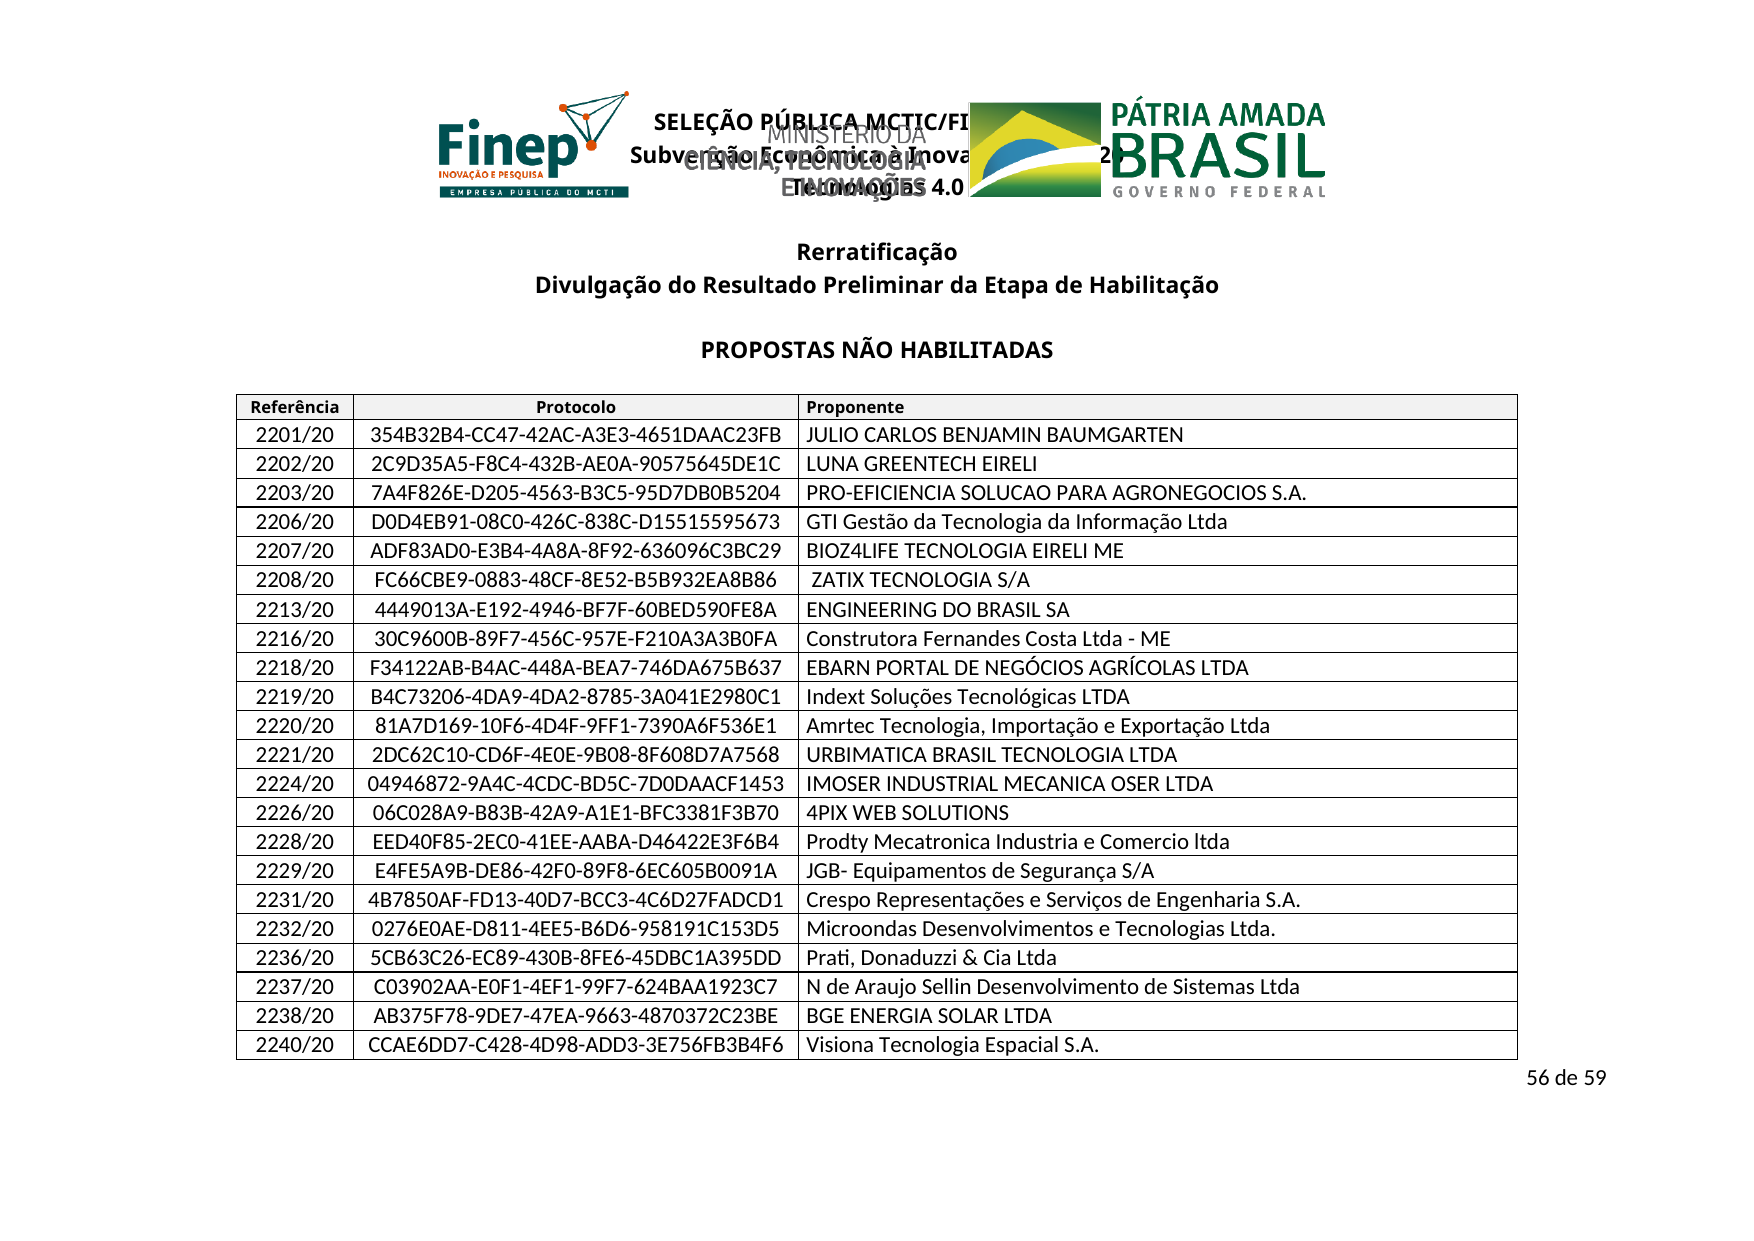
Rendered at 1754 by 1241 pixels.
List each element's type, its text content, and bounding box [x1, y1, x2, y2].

table_header Proponente [799, 395, 1517, 419]
table_cell BGE ENERGIA SOLAR LTDA [799, 1002, 1517, 1029]
table_cell PRO-EFICIENCIA SOLUCAO PARA AGRONEGOCIOS S.A. [799, 479, 1517, 506]
table_cell FC66CBE9-0883-48CF-8E52-B5B932EA8B86 [354, 566, 798, 594]
table_cell 2201/20 [237, 420, 353, 448]
table_cell F34122AB-B4AC-448A-BEA7-746DA675B637 [354, 653, 798, 681]
table_cell 2232/20 [237, 914, 353, 942]
table_header Protocolo [354, 395, 798, 419]
table_cell D0D4EB91-08C0-426C-838C-D15515595673 [354, 508, 798, 536]
table_cell 2228/20 [237, 827, 353, 855]
table_cell 04946872-9A4C-4CDC-BD5C-7D0DAACF1453 [354, 769, 798, 797]
table_cell E4FE5A9B-DE86-42F0-89F8-6EC605B0091A [354, 856, 798, 884]
table_cell Construtora Fernandes Costa Ltda - ME [799, 624, 1517, 652]
table_cell GTI Gestão da Tecnologia da Informação Ltda [799, 508, 1517, 536]
table_cell 5CB63C26-EC89-430B-8FE6-45DBC1A395DD [354, 944, 798, 971]
table_cell CCAE6DD7-C428-4D98-ADD3-3E756FB3B4F6 [354, 1031, 798, 1059]
table_cell JULIO CARLOS BENJAMIN BAUMGARTEN [799, 420, 1517, 448]
table_cell C03902AA-E0F1-4EF1-99F7-624BAA1923C7 [354, 973, 798, 1001]
table_cell ENGINEERING DO BRASIL SA [799, 595, 1517, 623]
table_cell Visiona Tecnologia Espacial S.A. [799, 1031, 1517, 1059]
table_cell 354B32B4-CC47-42AC-A3E3-4651DAAC23FB [354, 420, 798, 448]
table_cell Microondas Desenvolvimentos e Tecnologias Ltda. [799, 914, 1517, 942]
table_cell 4449013A-E192-4946-BF7F-60BED590FE8A [354, 595, 798, 623]
table_cell EED40F85-2EC0-41EE-AABA-D46422E3F6B4 [354, 827, 798, 855]
table_cell 2226/20 [237, 798, 353, 826]
table_cell JGB- Equipamentos de Segurança S/A [799, 856, 1517, 884]
table_cell 2203/20 [237, 479, 353, 506]
table_cell ADF83AD0-E3B4-4A8A-8F92-636096C3BC29 [354, 537, 798, 564]
table_cell 4PIX WEB SOLUTIONS [799, 798, 1517, 826]
table_cell 2202/20 [237, 449, 353, 477]
table_cell 2DC62C10-CD6F-4E0E-9B08-8F608D7A7568 [354, 740, 798, 768]
table_cell 2206/20 [237, 508, 353, 536]
table_cell 2224/20 [237, 769, 353, 797]
table_cell 81A7D169-10F6-4D4F-9FF1-7390A6F536E1 [354, 711, 798, 739]
table_cell 2207/20 [237, 537, 353, 564]
table_cell 2213/20 [237, 595, 353, 623]
table_cell ZATIX TECNOLOGIA S/A [799, 566, 1517, 594]
table_cell N de Araujo Sellin Desenvolvimento de Sistemas Ltda [799, 973, 1517, 1001]
table_cell B4C73206-4DA9-4DA2-8785-3A041E2980C1 [354, 682, 798, 710]
table_cell Prati, Donaduzzi & Cia Ltda [799, 944, 1517, 971]
table_cell 2231/20 [237, 885, 353, 913]
table_cell 2221/20 [237, 740, 353, 768]
table_cell 4B7850AF-FD13-40D7-BCC3-4C6D27FADCD1 [354, 885, 798, 913]
table_cell 06C028A9-B83B-42A9-A1E1-BFC3381F3B70 [354, 798, 798, 826]
table_cell 0276E0AE-D811-4EE5-B6D6-958191C153D5 [354, 914, 798, 942]
table_cell Prodty Mecatronica Industria e Comercio ltda [799, 827, 1517, 855]
table_cell 2220/20 [237, 711, 353, 739]
table_cell IMOSER INDUSTRIAL MECANICA OSER LTDA [799, 769, 1517, 797]
table_cell 7A4F826E-D205-4563-B3C5-95D7DB0B5204 [354, 479, 798, 506]
table_cell 2240/20 [237, 1031, 353, 1059]
table_cell AB375F78-9DE7-47EA-9663-4870372C23BE [354, 1002, 798, 1029]
table_cell 2216/20 [237, 624, 353, 652]
table_cell Indext Soluções Tecnológicas LTDA [799, 682, 1517, 710]
table_cell 2236/20 [237, 944, 353, 971]
table_cell BIOZ4LIFE TECNOLOGIA EIRELI ME [799, 537, 1517, 564]
table_cell Crespo Representações e Serviços de Engenharia S.A. [799, 885, 1517, 913]
table_cell LUNA GREENTECH EIRELI [799, 449, 1517, 477]
table_cell EBARN PORTAL DE NEGÓCIOS AGRÍCOLAS LTDA [799, 653, 1517, 681]
table_cell 2219/20 [237, 682, 353, 710]
table_cell 2237/20 [237, 973, 353, 1001]
table_cell 2C9D35A5-F8C4-432B-AE0A-90575645DE1C [354, 449, 798, 477]
table_cell 2208/20 [237, 566, 353, 594]
table_cell 30C9600B-89F7-456C-957E-F210A3A3B0FA [354, 624, 798, 652]
table_cell Amrtec Tecnologia, Importação e Exportação Ltda [799, 711, 1517, 739]
table_cell 2229/20 [237, 856, 353, 884]
table_cell URBIMATICA BRASIL TECNOLOGIA LTDA [799, 740, 1517, 768]
table_cell 2238/20 [237, 1002, 353, 1029]
table_header Referência [237, 395, 353, 419]
table_cell 2218/20 [237, 653, 353, 681]
